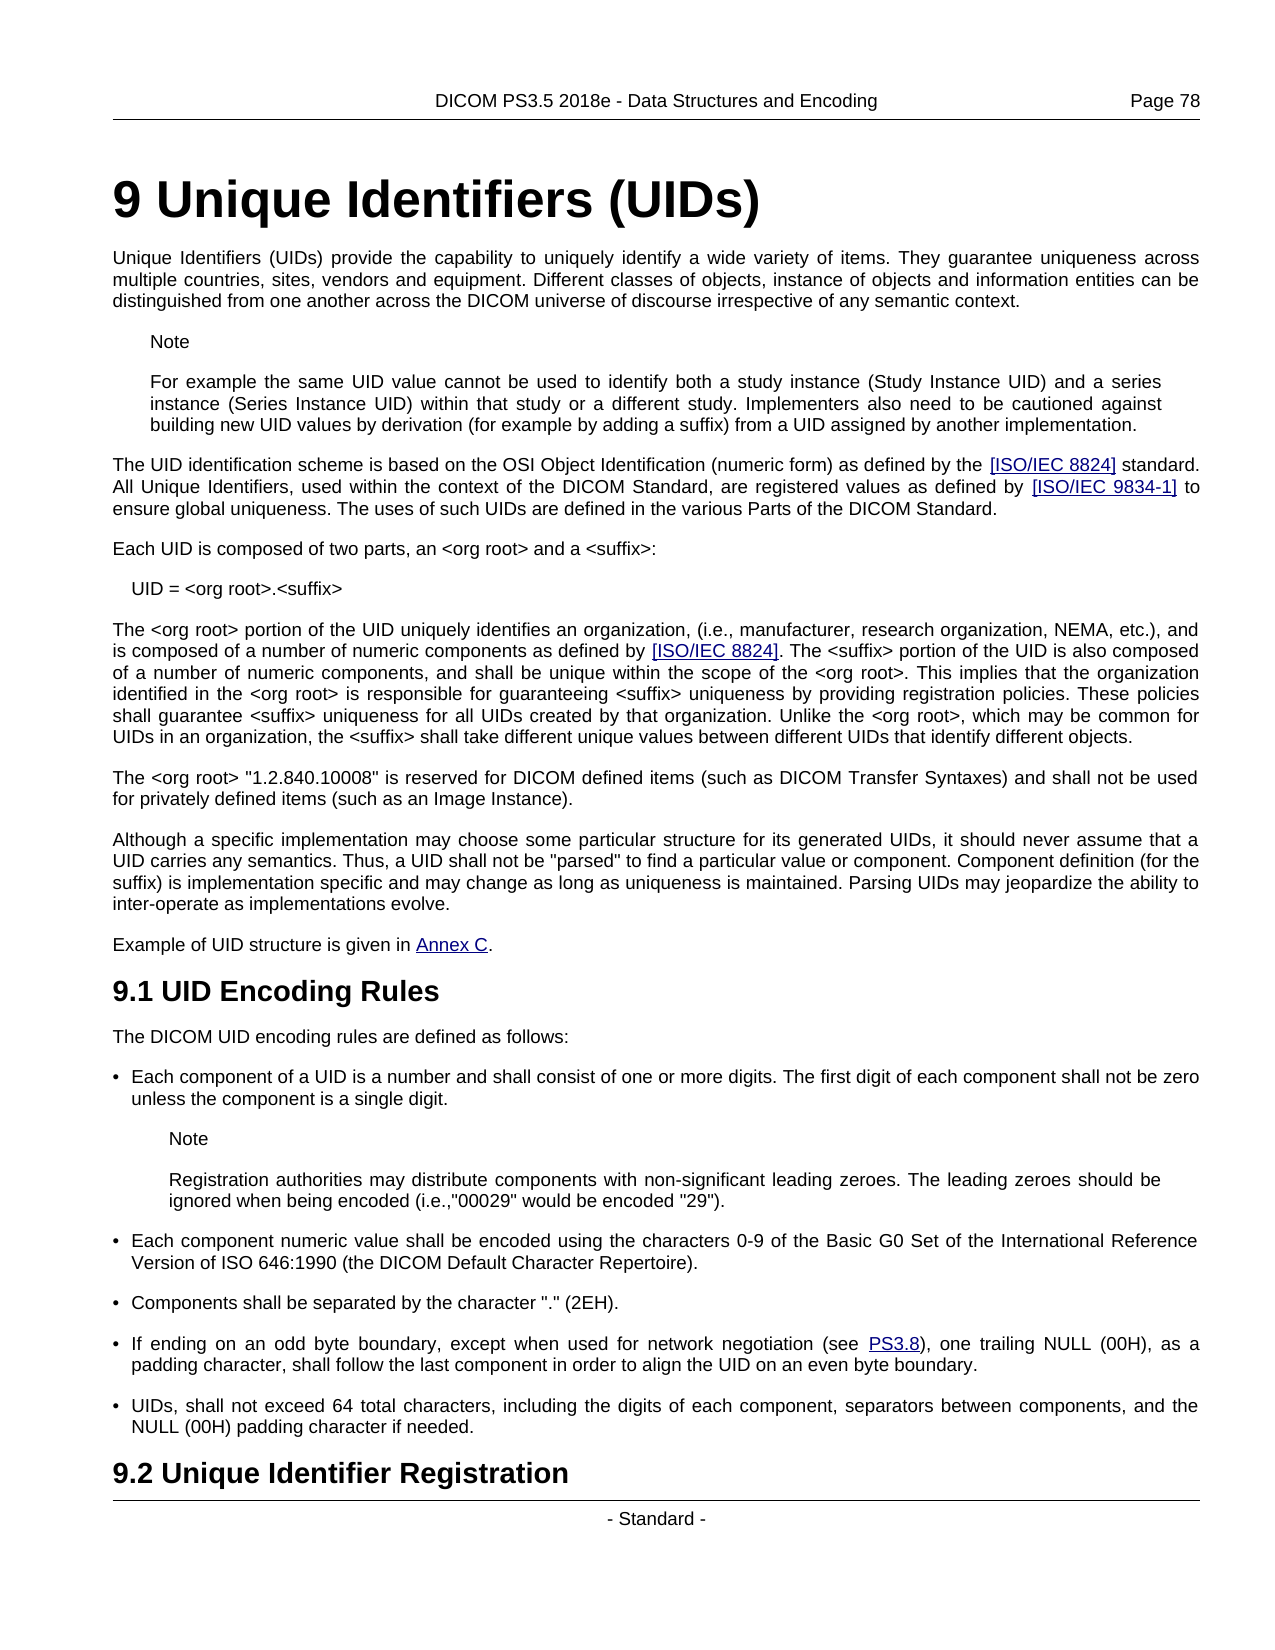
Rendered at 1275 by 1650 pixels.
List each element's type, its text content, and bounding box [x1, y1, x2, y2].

list Note [150, 1128, 1162, 1150]
text Note [150, 331, 1162, 352]
list UIDs, shall not exceed 64 total characters, including the digits of each component, separators between components, and the NULL (00H) padding character if needed. [112, 1394, 1200, 1437]
text The <org root> portion of the UID uniquely identifies an organization, (i.e., manufacturer, research organization, NEMA, etc.), and is composed of a number of numeric components as defined by [ISO/IEC 8824]. The <suffix> portion of the UID is also composed of a number of numeric components, and shall be unique within the scope of the <org root>. This implies that the organization identified in the <org root> is responsible for guaranteeing <suffix> uniqueness by providing registration policies. These policies shall guarantee <suffix> uniqueness for all UIDs created by that organization. Unlike the <org root>, which may be common for UIDs in an organization, the <suffix> shall take different unique values between different UIDs that identify different objects. [112, 618, 1200, 748]
text 9.1 UID Encoding Rules [112, 974, 1200, 1007]
text For example the same UID value cannot be used to identify both a study instance (Study Instance UID) and a series instance (Series Instance UID) within that study or a different study. Implementers also need to be cautioned against building new UID values by derivation (for example by adding a suffix) from a UID assigned by another implementation. [150, 371, 1162, 436]
text 9 Unique Identifiers (UIDs) [112, 169, 1200, 228]
text Example of UID structure is given in Annex C. [112, 933, 1200, 955]
list If ending on an odd byte boundary, except when used for network negotiation (see PS3.8), one trailing NULL (00H), as a padding character, shall follow the last component in order to align the UID on an even byte boundary. [112, 1332, 1200, 1376]
text UID = <org root>.<suffix> [131, 578, 1200, 599]
list Each component of a UID is a number and shall consist of one or more digits. The first digit of each component shall not be zero unless the component is a single digit. [112, 1066, 1200, 1109]
text Unique Identifiers (UIDs) provide the capability to uniquely identify a wide variety of items. They guarantee uniqueness across multiple countries, sites, vendors and equipment. Different classes of objects, instance of objects and information entities can be distinguished from one another across the DICOM universe of discourse irrespective of any semantic context. [112, 247, 1200, 312]
text Each UID is composed of two parts, an <org root> and a <suffix>: [112, 538, 1200, 559]
text Although a specific implementation may choose some particular structure for its generated UIDs, it should never assume that a UID carries any semantics. Thus, a UID shall not be "parsed" to find a particular value or component. Component definition (for the suffix) is implementation specific and may change as long as uniqueness is maintained. Parsing UIDs may jeopardize the ability to inter-operate as implementations evolve. [112, 828, 1200, 914]
list Components shall be separated by the character "." (2EH). [112, 1292, 1200, 1314]
text The <org root> "1.2.840.10008" is reserved for DICOM defined items (such as DICOM Transfer Syntaxes) and shall not be used for privately defined items (such as an Image Instance). [112, 766, 1200, 809]
text 9.2 Unique Identifier Registration [112, 1456, 1200, 1490]
text The DICOM UID encoding rules are defined as follows: [112, 1026, 1200, 1047]
text The UID identification scheme is based on the OSI Object Identification (numeric form) as defined by the [ISO/IEC 8824] standard. All Unique Identifiers, used within the context of the DICOM Standard, are registered values as defined by [ISO/IEC 9834-1] to ensure global uniqueness. The uses of such UIDs are defined in the various Parts of the DICOM Standard. [112, 454, 1200, 519]
list Registration authorities may distribute components with non-significant leading zeroes. The leading zeroes should be ignored when being encoded (i.e.,"00029" would be encoded "29"). [150, 1168, 1162, 1212]
list Each component numeric value shall be encoded using the characters 0-9 of the Basic G0 Set of the International Reference Version of ISO 646:1990 (the DICOM Default Character Repertoire). [112, 1230, 1200, 1273]
